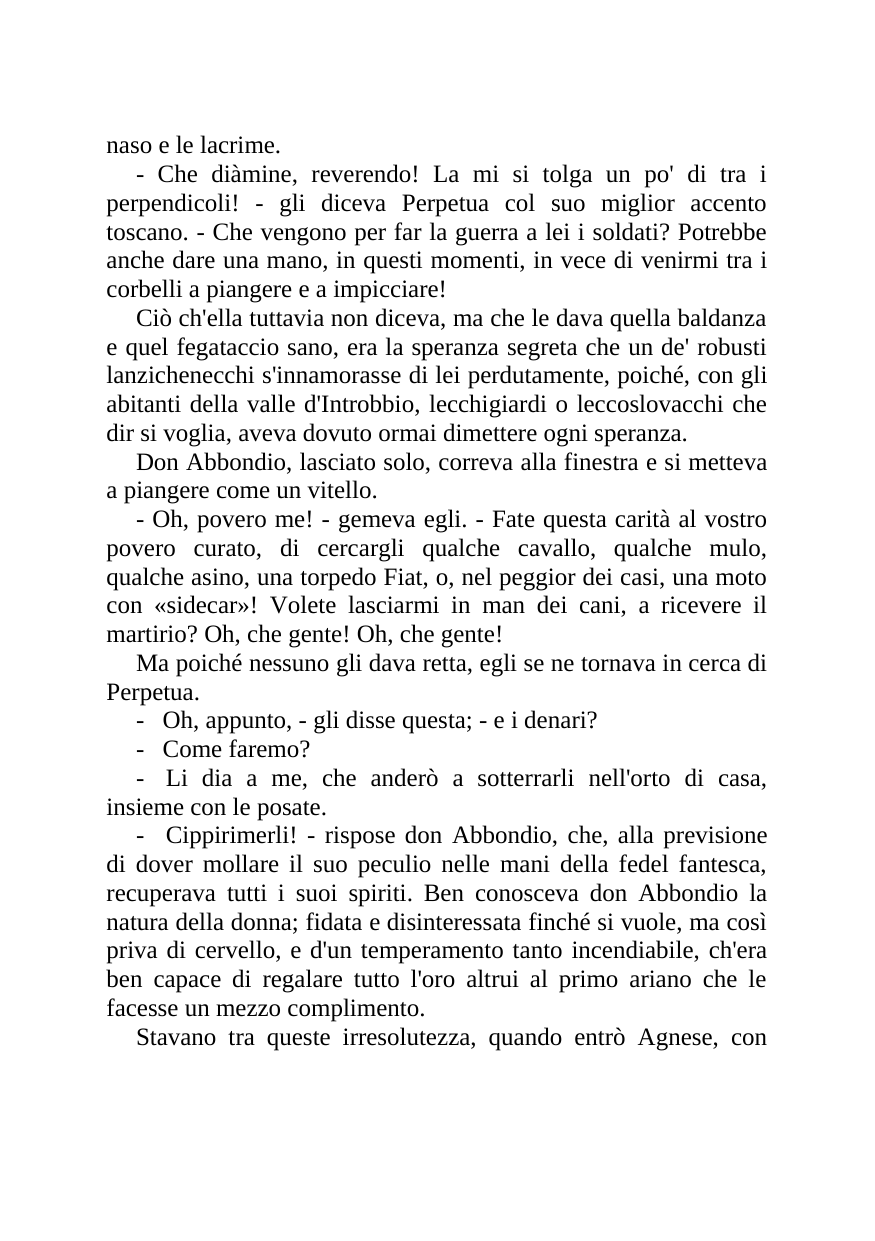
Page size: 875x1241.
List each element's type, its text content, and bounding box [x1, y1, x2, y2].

text - Che diàmine, reverendo! La mi si tolga un po' di tra i perpendicoli! - gli diceva Perpetua col suo miglior accento toscano. - Che vengono per far la guerra a lei i soldati? Potrebbe anche dare una mano, in questi momenti, in vece di venirmi tra i corbelli a piangere e a impicciare! [106, 159, 768, 303]
list Li dia a me, che anderò a sotterrarli nell'orto di casa, insieme con le posate. [106, 763, 768, 820]
list Cippirimerli! - rispose don Abbondio, che, alla previsione di dover mollare il suo peculio nelle mani della fedel fantesca, recuperava tutti i suoi spiriti. Ben conosceva don Abbondio la natura della donna; fidata e disinteressata finché si vuole, ma così priva di cervello, e d'un temperamento tanto incendiabile, ch'era ben capace di regalare tutto l'oro altrui al primo ariano che le facesse un mezzo complimento. [106, 820, 768, 1022]
text Don Abbondio, lasciato solo, correva alla finestra e si metteva a piangere come un vitello. [106, 447, 768, 504]
text naso e le lacrime. [106, 130, 768, 159]
list Come faremo? [106, 734, 768, 763]
text Ciò ch'ella tuttavia non diceva, ma che le dava quella baldanza e quel fegataccio sano, era la speranza segreta che un de' robusti lanzichenecchi s'innamorasse di lei perdutamente, poiché, con gli abitanti della valle d'Introbbio, lecchigiardi o leccoslovacchi che dir si voglia, aveva dovuto ormai dimettere ogni speranza. [106, 303, 768, 447]
text Stavano tra queste irresolutezza, quando entrò Agnese, con [106, 1022, 768, 1050]
text - Oh, povero me! - gemeva egli. - Fate questa carità al vostro povero curato, di cercargli qualche cavallo, qualche mulo, qualche asino, una torpedo Fiat, o, nel peggior dei casi, una moto con «sidecar»! Volete lasciarmi in man dei cani, a ricevere il martirio? Oh, che gente! Oh, che gente! [106, 504, 768, 648]
text Ma poiché nessuno gli dava retta, egli se ne tornava in cerca di Perpetua. [106, 648, 768, 705]
list Oh, appunto, - gli disse questa; - e i denari? [106, 705, 768, 734]
